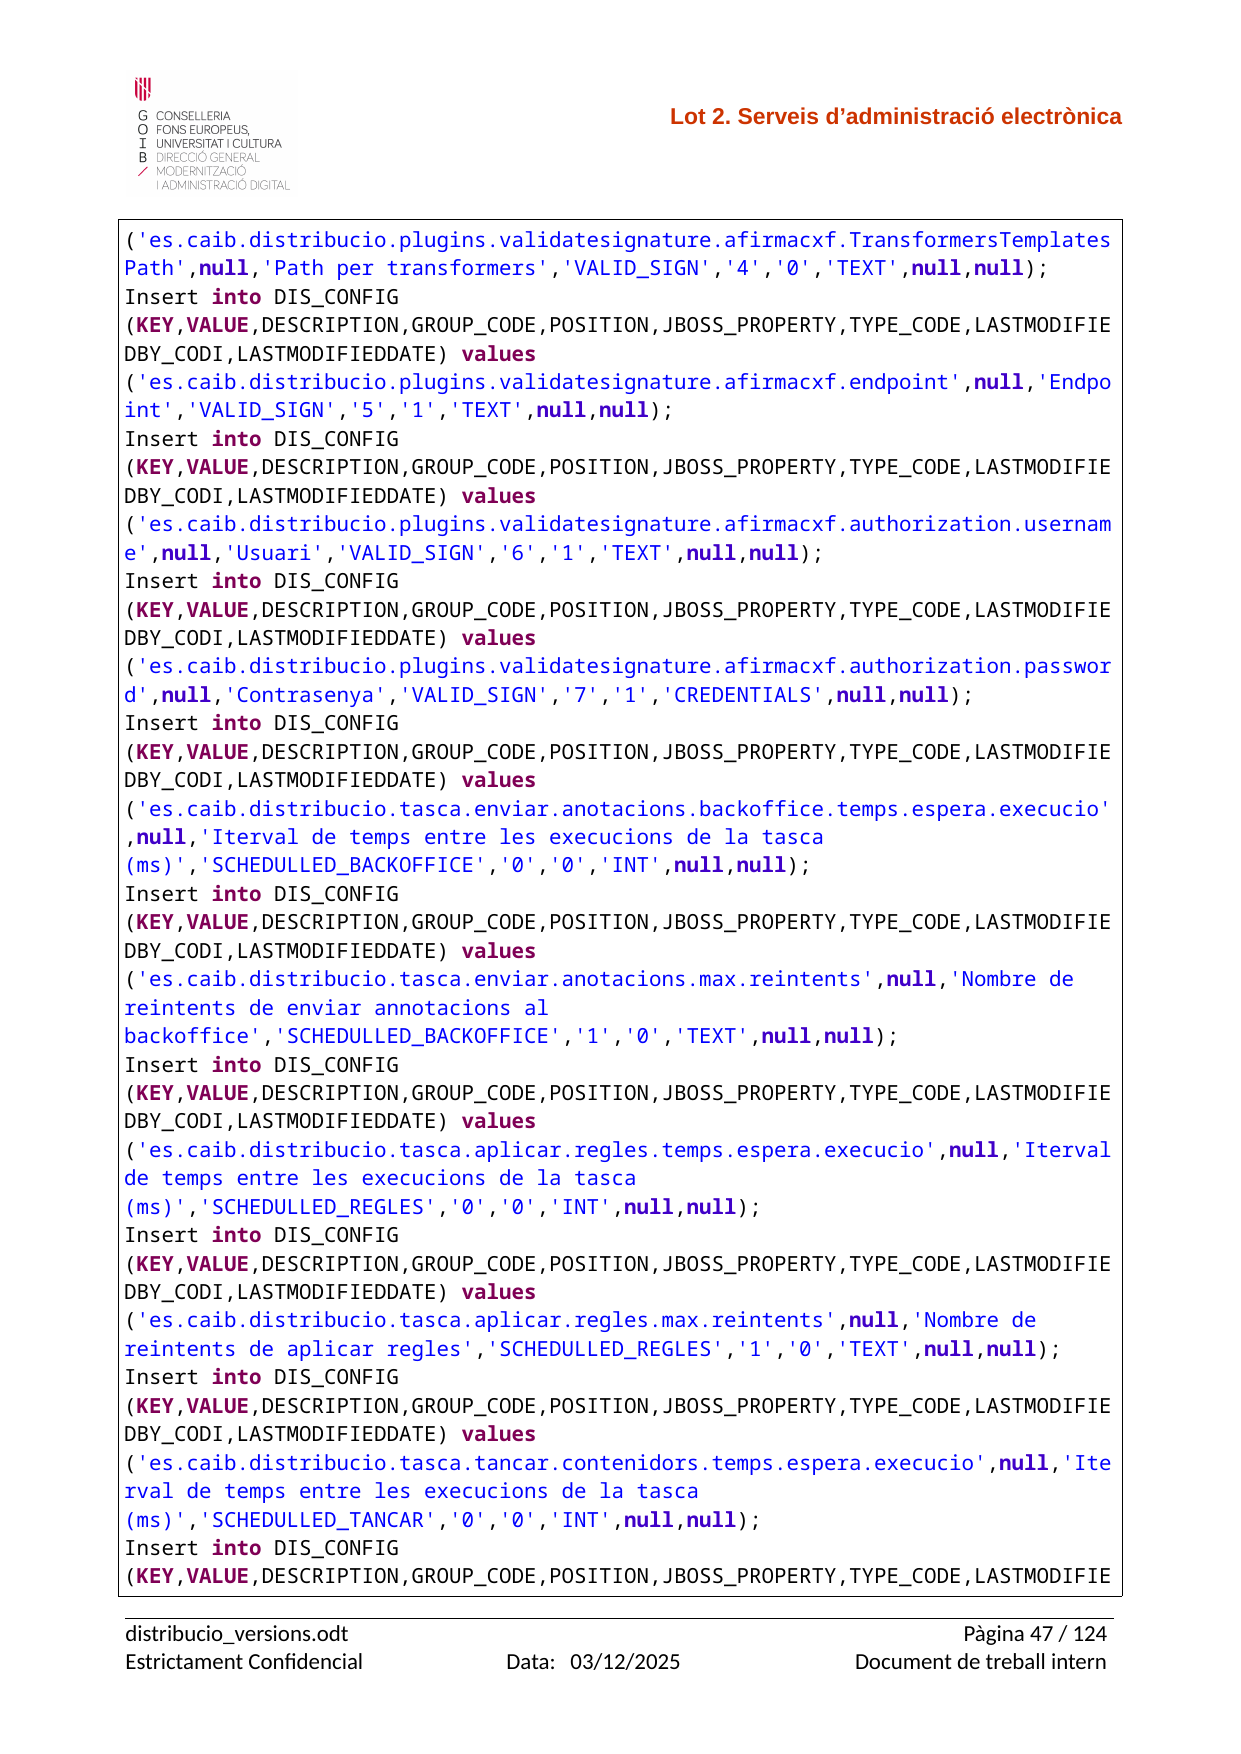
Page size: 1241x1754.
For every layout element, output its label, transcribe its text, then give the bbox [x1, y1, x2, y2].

table_header ('es.caib.distribucio.plugins.validatesignature.afirmacxf.TransformersTemplatesPath',null,'Path per transformers','VALID_SIGN','4','0','TEXT',null,null); Insert into DIS_CONFIG (KEY,VALUE,DESCRIPTION,GROUP_CODE,POSITION,JBOSS_PROPERTY,TYPE_CODE,LASTMODIFIEDBY_CODI,LASTMODIFIEDDATE) values ('es.caib.distribucio.plugins.validatesignature.afirmacxf.endpoint',null,'Endpoint','VALID_SIGN','5','1','TEXT',null,null); Insert into DIS_CONFIG (KEY,VALUE,DESCRIPTION,GROUP_CODE,POSITION,JBOSS_PROPERTY,TYPE_CODE,LASTMODIFIEDBY_CODI,LASTMODIFIEDDATE) values ('es.caib.distribucio.plugins.validatesignature.afirmacxf.authorization.username',null,'Usuari','VALID_SIGN','6','1','TEXT',null,null); Insert into DIS_CONFIG (KEY,VALUE,DESCRIPTION,GROUP_CODE,POSITION,JBOSS_PROPERTY,TYPE_CODE,LASTMODIFIEDBY_CODI,LASTMODIFIEDDATE) values ('es.caib.distribucio.plugins.validatesignature.afirmacxf.authorization.password',null,'Contrasenya','VALID_SIGN','7','1','CREDENTIALS',null,null); Insert into DIS_CONFIG (KEY,VALUE,DESCRIPTION,GROUP_CODE,POSITION,JBOSS_PROPERTY,TYPE_CODE,LASTMODIFIEDBY_CODI,LASTMODIFIEDDATE) values ('es.caib.distribucio.tasca.enviar.anotacions.backoffice.temps.espera.execucio',null,'Iterval de temps entre les execucions de la tasca (ms)','SCHEDULLED_BACKOFFICE','0','0','INT',null,null); Insert into DIS_CONFIG (KEY,VALUE,DESCRIPTION,GROUP_CODE,POSITION,JBOSS_PROPERTY,TYPE_CODE,LASTMODIFIEDBY_CODI,LASTMODIFIEDDATE) values ('es.caib.distribucio.tasca.enviar.anotacions.max.reintents',null,'Nombre de reintents de enviar annotacions al backoffice','SCHEDULLED_BACKOFFICE','1','0','TEXT',null,null); Insert into DIS_CONFIG (KEY,VALUE,DESCRIPTION,GROUP_CODE,POSITION,JBOSS_PROPERTY,TYPE_CODE,LASTMODIFIEDBY_CODI,LASTMODIFIEDDATE) values ('es.caib.distribucio.tasca.aplicar.regles.temps.espera.execucio',null,'Iterval de temps entre les execucions de la tasca (ms)','SCHEDULLED_REGLES','0','0','INT',null,null); Insert into DIS_CONFIG (KEY,VALUE,DESCRIPTION,GROUP_CODE,POSITION,JBOSS_PROPERTY,TYPE_CODE,LASTMODIFIEDBY_CODI,LASTMODIFIEDDATE) values ('es.caib.distribucio.tasca.aplicar.regles.max.reintents',null,'Nombre de reintents de aplicar regles','SCHEDULLED_REGLES','1','0','TEXT',null,null); Insert into DIS_CONFIG (KEY,VALUE,DESCRIPTION,GROUP_CODE,POSITION,JBOSS_PROPERTY,TYPE_CODE,LASTMODIFIEDBY_CODI,LASTMODIFIEDDATE) values ('es.caib.distribucio.tasca.tancar.contenidors.temps.espera.execucio',null,'Iterval de temps entre les execucions de la tasca (ms)','SCHEDULLED_TANCAR','0','0','INT',null,null); Insert into DIS_CONFIG (KEY,VALUE,DESCRIPTION,GROUP_CODE,POSITION,JBOSS_PROPERTY,TYPE_CODE,LASTMODIFIE [119, 220, 1122, 1596]
picture [126, 70, 299, 197]
